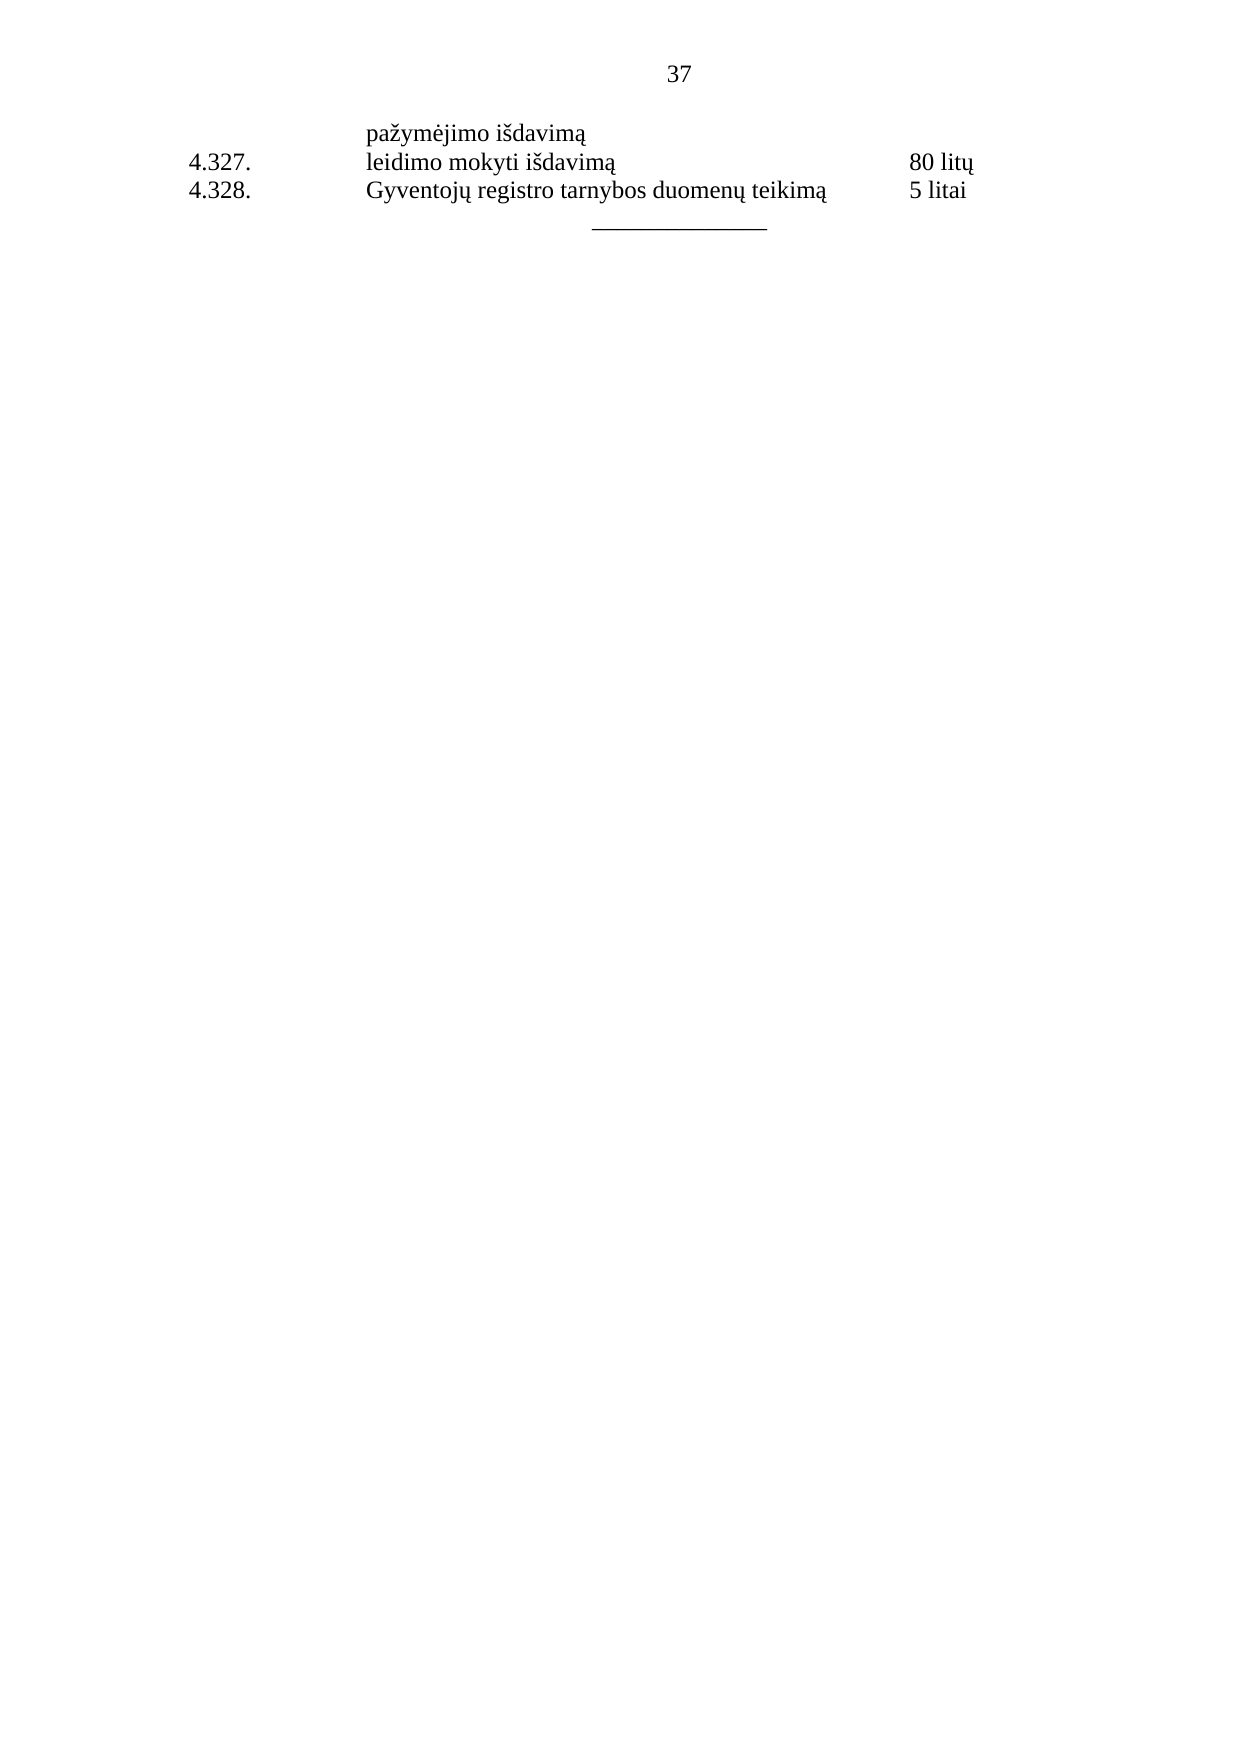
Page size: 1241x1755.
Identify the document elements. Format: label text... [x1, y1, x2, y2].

table_cell 5 litai [898, 176, 1168, 204]
table_cell pažymėjimo išdavimą [355, 118, 898, 147]
table_cell 4.328. [177, 176, 354, 204]
table_cell [1176, 176, 1181, 204]
table_cell 80 litų [898, 147, 1168, 176]
table_cell [177, 118, 354, 147]
table_cell [1176, 147, 1181, 176]
table_cell [898, 118, 1168, 147]
table_cell [1168, 118, 1176, 147]
text ______________ [177, 204, 1181, 233]
table_cell [1168, 176, 1176, 204]
table_cell [1168, 147, 1176, 176]
table_cell 4.327. [177, 147, 354, 176]
table_cell leidimo mokyti išdavimą [355, 147, 898, 176]
table_cell [1176, 118, 1181, 147]
table_cell Gyventojų registro tarnybos duomenų teikimą [355, 176, 898, 204]
